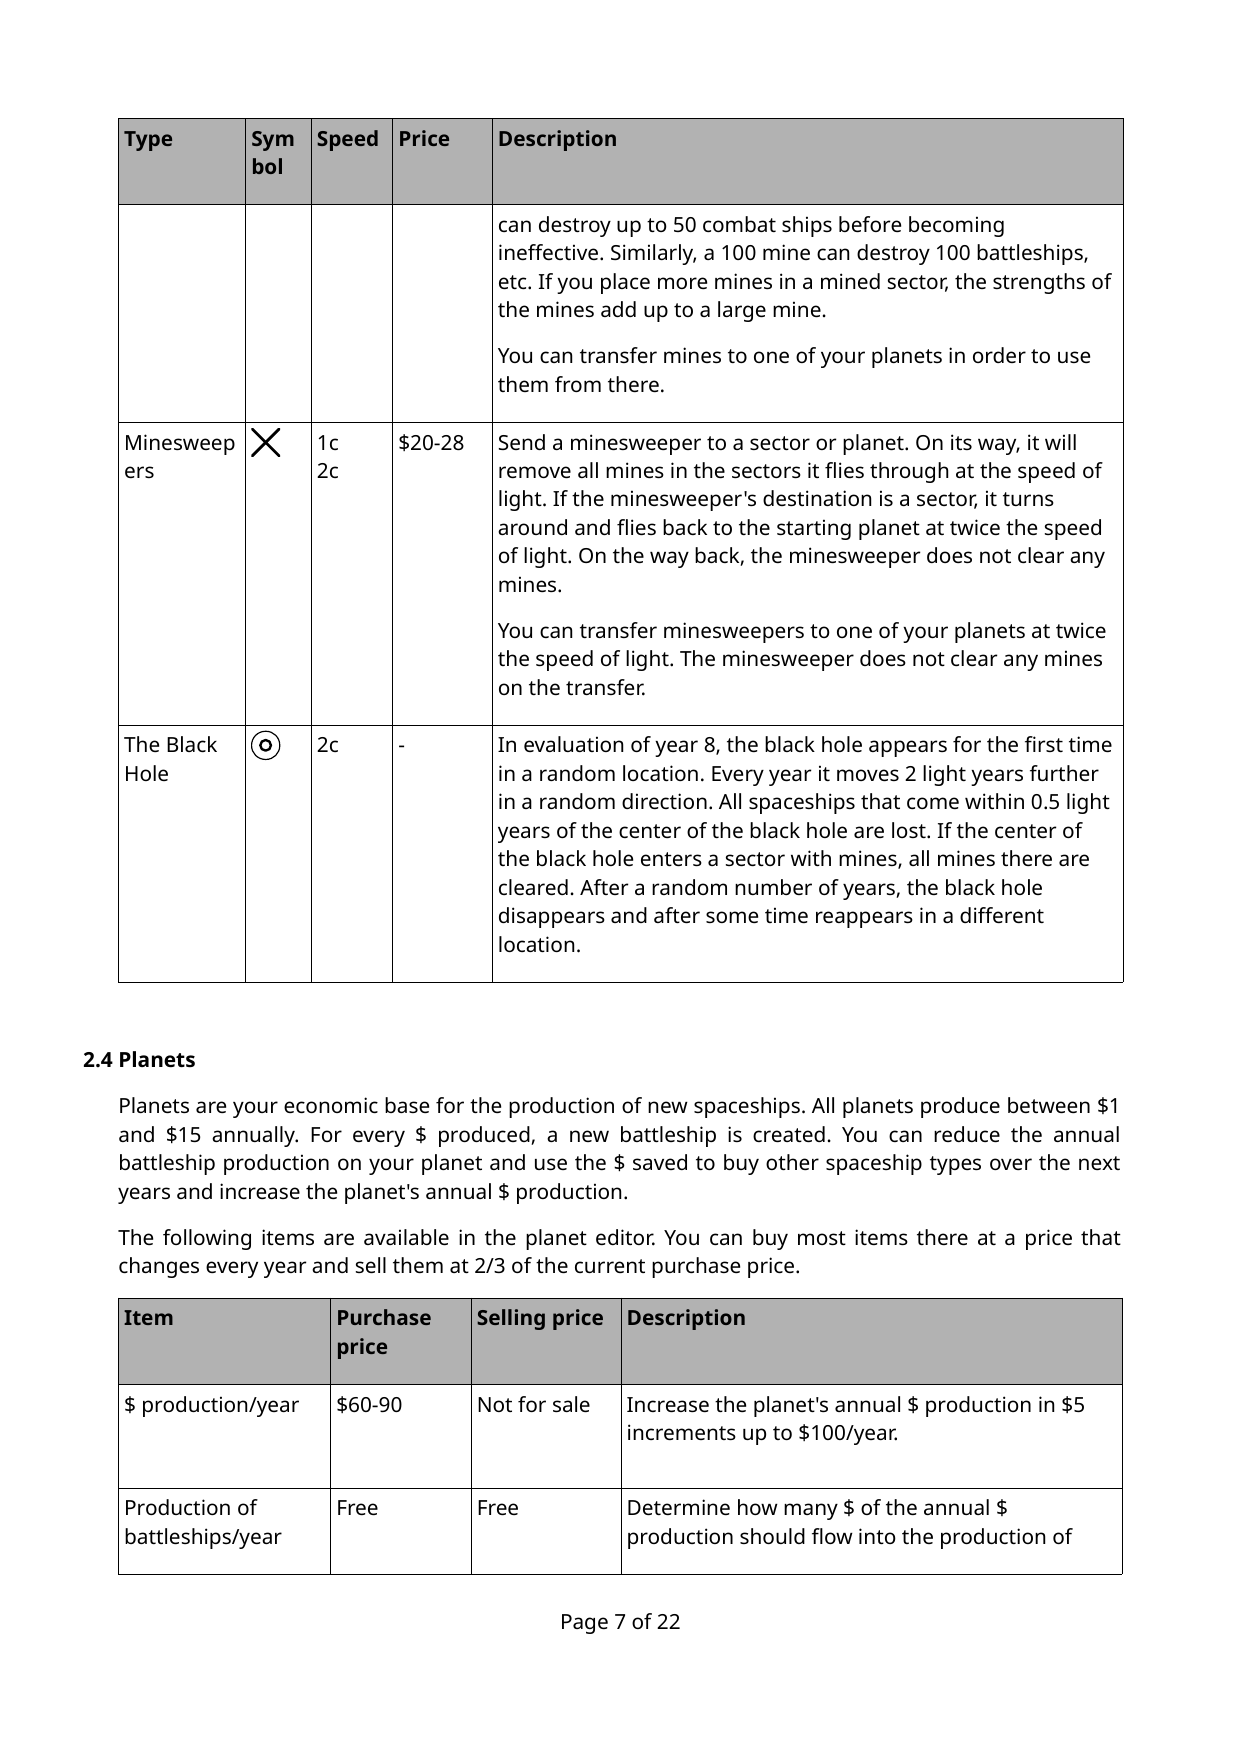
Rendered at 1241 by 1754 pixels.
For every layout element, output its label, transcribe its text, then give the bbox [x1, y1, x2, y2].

subtitle Planets [118, 1046, 1122, 1074]
table_cell $ production/year [119, 1385, 330, 1488]
table_header Description [493, 119, 1123, 204]
table_cell Determine how many $ of the annual $ production should flow into the production of [622, 1489, 1122, 1574]
table_cell [246, 726, 311, 982]
table_cell [393, 205, 492, 422]
table_cell $20-28 [393, 423, 492, 725]
table_cell Free [472, 1489, 621, 1574]
table_header Selling price [472, 1299, 621, 1384]
table_cell [119, 205, 245, 422]
table_header Type [119, 119, 245, 204]
table_header Price [393, 119, 492, 204]
table_cell Not for sale [472, 1385, 621, 1488]
table_header Symbol [246, 119, 311, 204]
table_header Purchase price [331, 1299, 471, 1384]
text The following items are available in the planet editor. You can buy most items there at a price that changes every year and sell them at 2/3 of the current purchase price. [118, 1223, 1122, 1280]
table_header Item [119, 1299, 330, 1384]
table_cell In evaluation of year 8, the black hole appears for the first time in a random location. Every year it moves 2 light years further in a random direction. All spaceships that come within 0.5 light years of the center of the black hole are lost. If the center of the black hole enters a sector with mines, all mines there are cleared. After a random number of years, the black hole disappears and after some time reappears in a different location. [493, 726, 1123, 982]
table_cell The Black Hole [119, 726, 245, 982]
table_header Description [622, 1299, 1122, 1384]
table_cell Minesweepers [119, 423, 245, 725]
table_cell [246, 423, 311, 725]
table_cell can destroy up to 50 combat ships before becoming ineffective. Similarly, a 100 mine can destroy 100 battleships, etc. If you place more mines in a mined sector, the strengths of the mines add up to a large mine. You can transfer mines to one of your planets in order to use them from there. [493, 205, 1123, 422]
table_cell Send a minesweeper to a sector or planet. On its way, it will remove all mines in the sectors it flies through at the speed of light. If the minesweeper's destination is a sector, it turns around and flies back to the starting planet at twice the speed of light. On the way back, the minesweeper does not clear any mines. You can transfer minesweepers to one of your planets at twice the speed of light. The minesweeper does not clear any mines on the transfer. [493, 423, 1123, 725]
table_cell [246, 205, 311, 422]
table_cell Free [331, 1489, 471, 1574]
table_cell Production of battleships/year [119, 1489, 330, 1574]
table_cell 2c [312, 726, 392, 982]
table_header Speed [312, 119, 392, 204]
table_cell $60-90 [331, 1385, 471, 1488]
table_cell [312, 205, 392, 422]
table_cell Increase the planet's annual $ production in $5 increments up to $100/year. [622, 1385, 1122, 1488]
text Planets are your economic base for the production of new spaceships. All planets produce between $1 and $15 annually. For every $ produced, a new battleship is created. You can reduce the annual battleship production on your planet and use the $ saved to buy other spaceship types over the next years and increase the planet's annual $ production. [118, 1092, 1122, 1205]
table_cell - [393, 726, 492, 982]
table_cell 1c 2c [312, 423, 392, 725]
